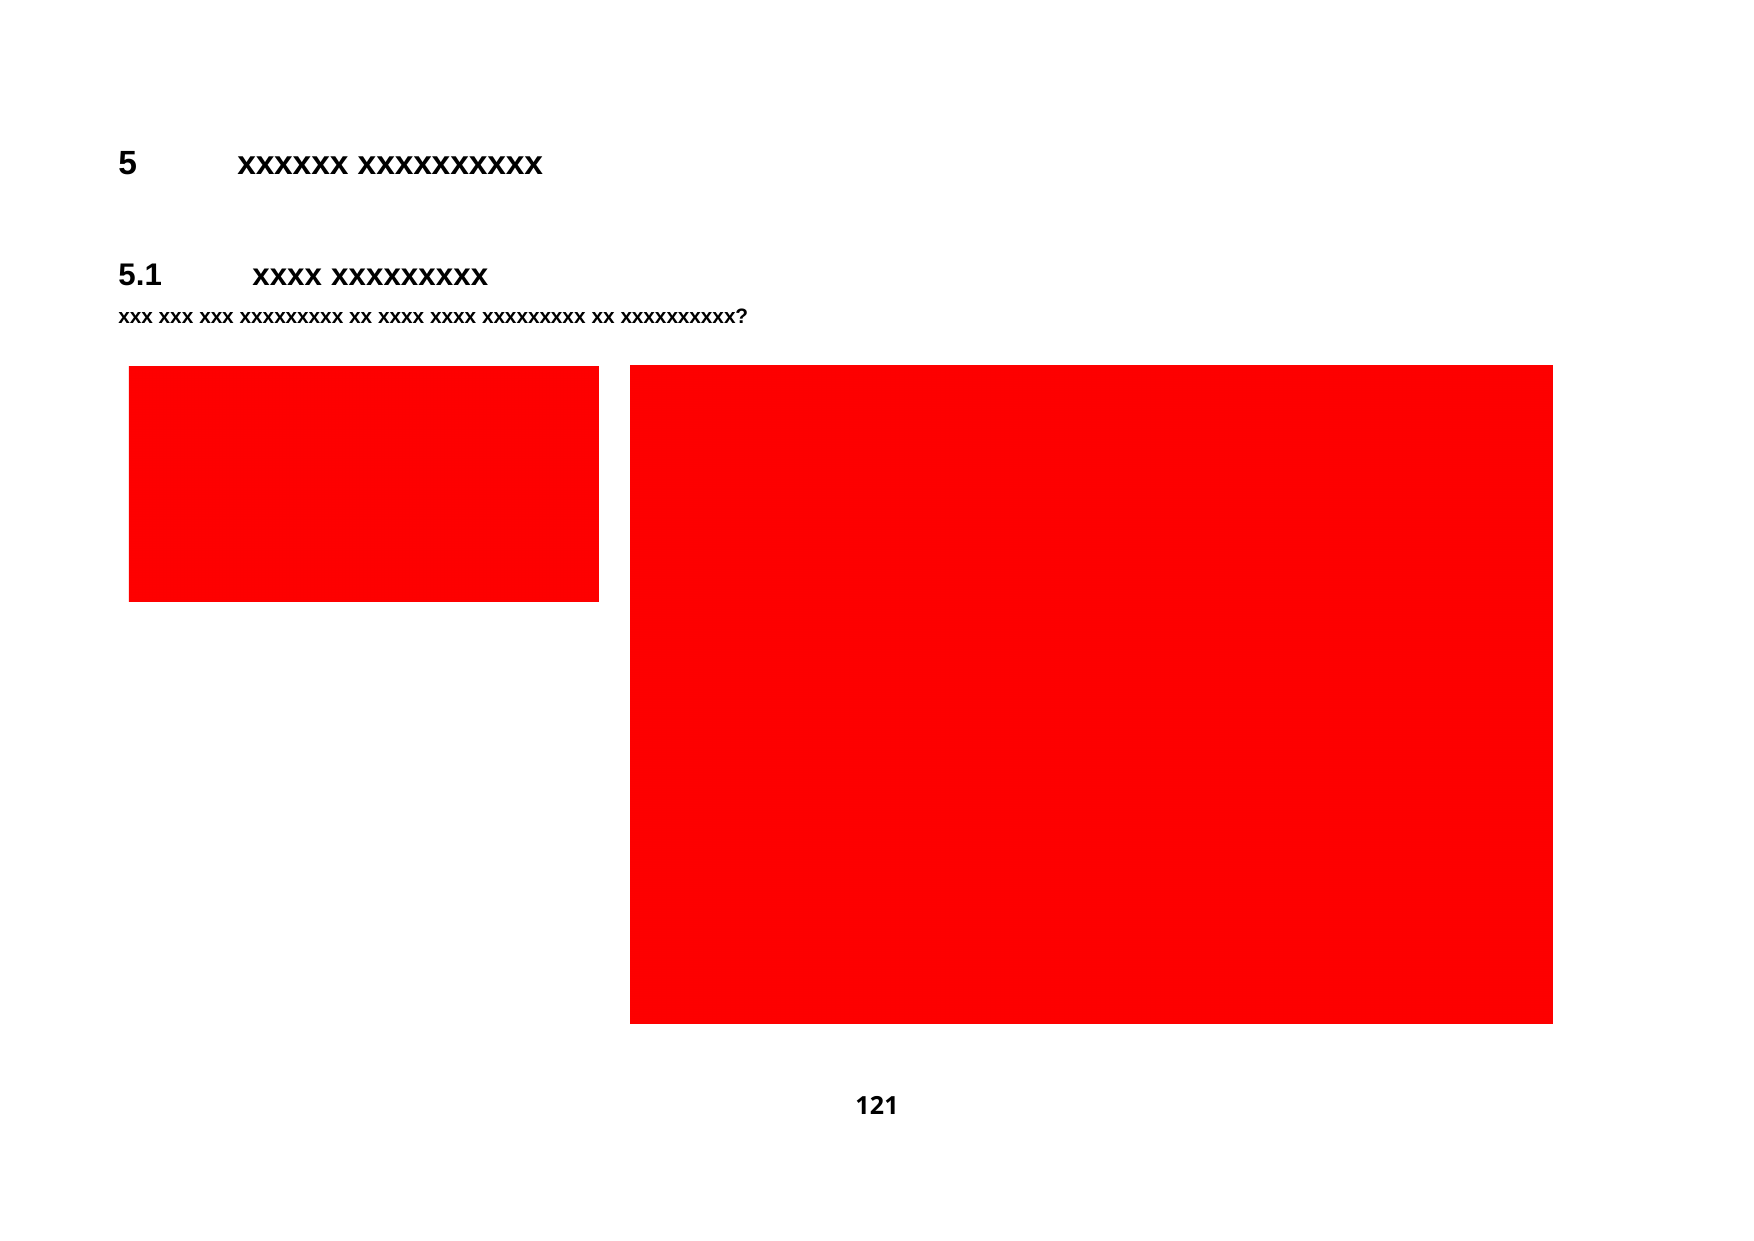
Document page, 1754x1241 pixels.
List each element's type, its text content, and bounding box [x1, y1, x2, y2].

subtitle xxxxxx xxxxxxxxxx [118, 143, 1636, 182]
subtitle xxxx xxxxxxxxx [118, 256, 1636, 292]
text xxx xxx xxx xxxxxxxxx xx xxxx xxxx xxxxxxxxx xx xxxxxxxxxx? [118, 304, 1636, 328]
picture [128, 366, 599, 602]
picture [630, 365, 1553, 1024]
